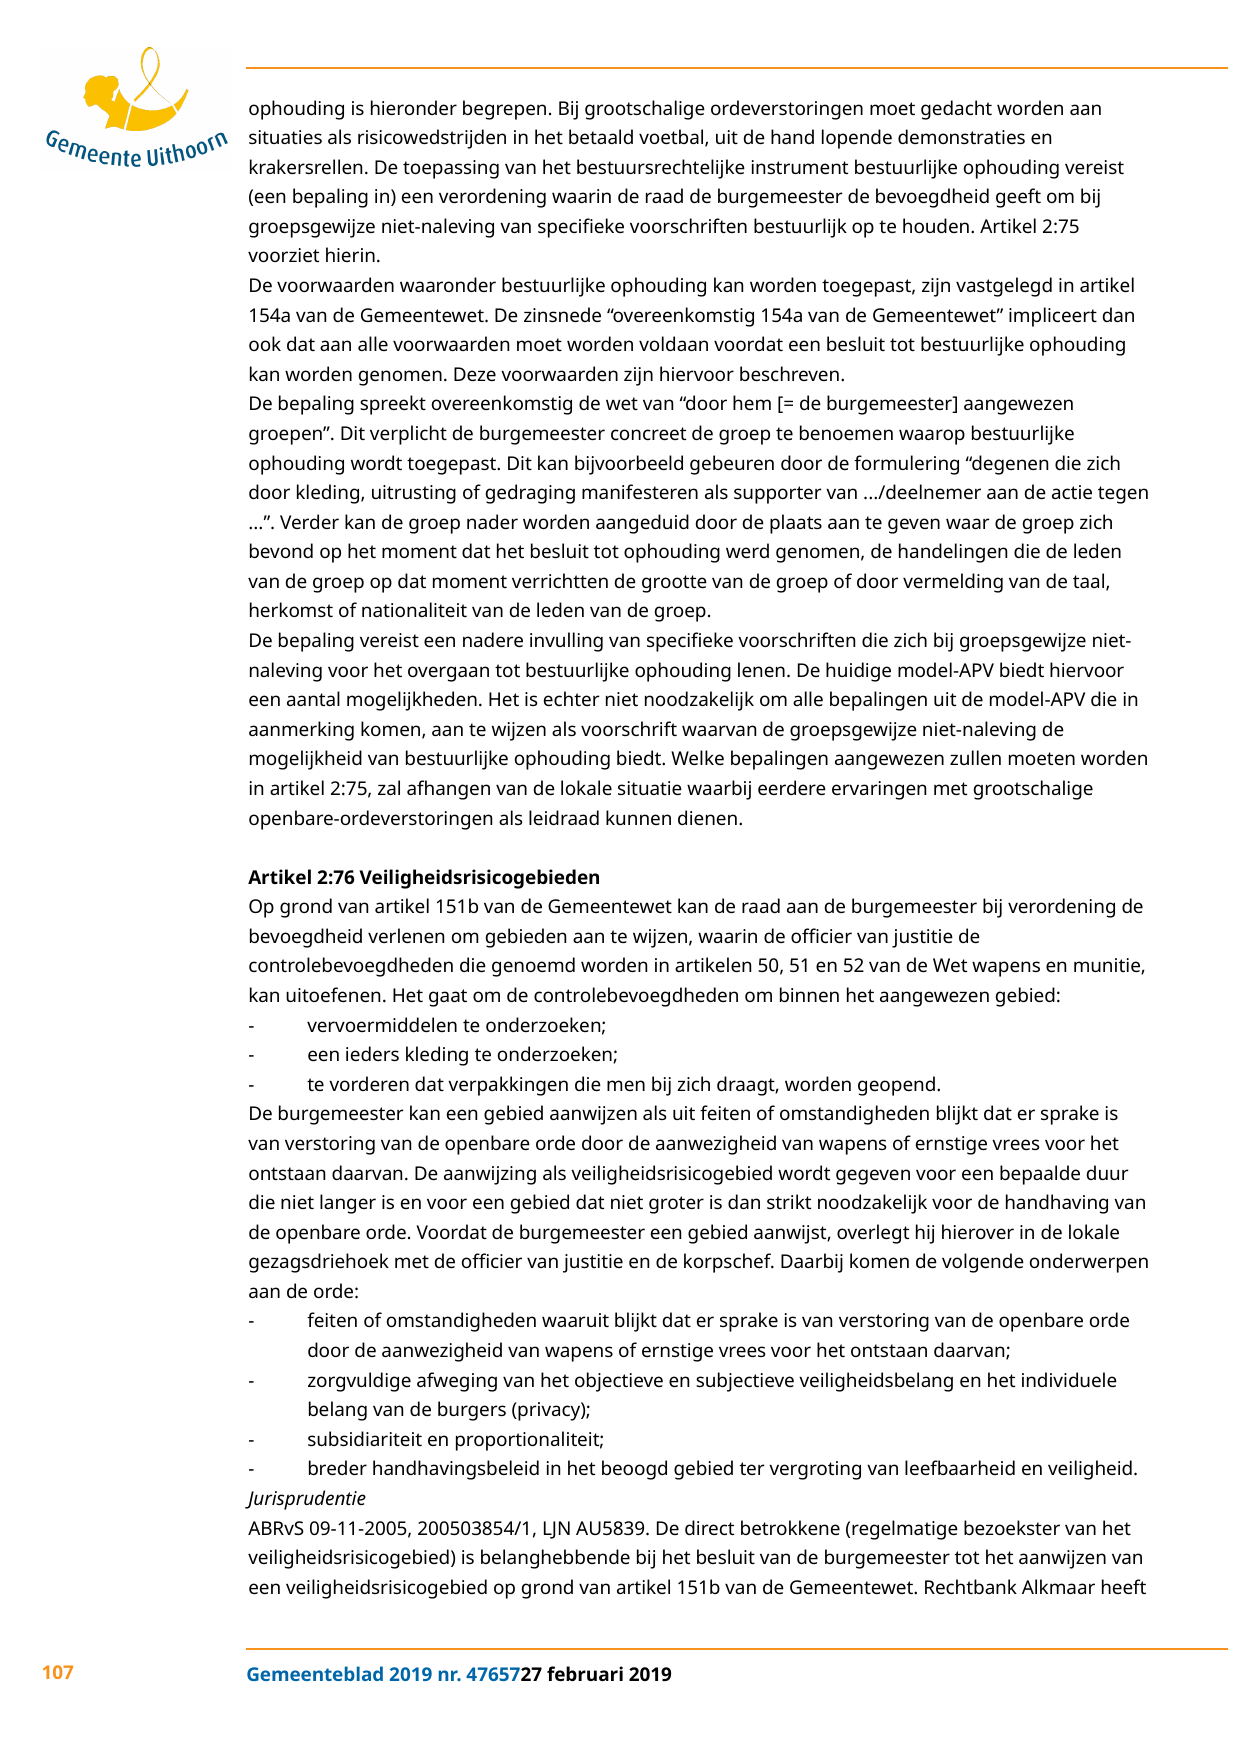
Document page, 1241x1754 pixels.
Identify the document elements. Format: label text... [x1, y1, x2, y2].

text Jurisprudentie [248, 1485, 1152, 1511]
list feiten of omstandigheden waaruit blijkt dat er sprake is van verstoring van de openbare orde door de aanwezigheid van wapens of ernstige vrees voor het ontstaan daarvan; [248, 1308, 1152, 1363]
list te vorderen dat verpakkingen die men bij zich draagt, worden geopend. [248, 1071, 1152, 1097]
list breder handhavingsbeleid in het beoogd gebied ter vergroting van leefbaarheid en veiligheid. [248, 1456, 1152, 1481]
list vervoermiddelen te onderzoeken; [248, 1012, 1152, 1038]
text De bepaling vereist een nadere invulling van specifieke voorschriften die zich bij groepsgewijze niet-naleving voor het overgaan tot bestuurlijke ophouding lenen. De huidige model-APV biedt hiervoor een aantal mogelijkheden. Het is echter niet noodzakelijk om alle bepalingen uit de model-APV die in aanmerking komen, aan te wijzen als voorschrift waarvan de groepsgewijze niet-naleving de mogelijkheid van bestuurlijke ophouding biedt. Welke bepalingen aangewezen zullen moeten worden in artikel 2:75, zal afhangen van de lokale situatie waarbij eerdere ervaringen met grootschalige openbare-ordeverstoringen als leidraad kunnen dienen. [248, 627, 1152, 831]
list een ieders kleding te onderzoeken; [248, 1041, 1152, 1067]
text De bepaling spreekt overeenkomstig de wet van “door hem [= de burgemeester] aangewezen groepen”. Dit verplicht de burgemeester concreet de groep te benoemen waarop bestuurlijke ophouding wordt toegepast. Dit kan bijvoorbeeld gebeuren door de formulering “degenen die zich door kleding, uitrusting of gedraging manifesteren als supporter van .../deelnemer aan de actie tegen ...”. Verder kan de groep nader worden aangeduid door de plaats aan te geven waar de groep zich bevond op het moment dat het besluit tot ophouding werd genomen, de handelingen die de leden van de groep op dat moment verrichtten de grootte van de groep of door vermelding van de taal, herkomst of nationaliteit van de leden van de groep. [248, 391, 1152, 623]
picture [41, 47, 231, 172]
list zorgvuldige afweging van het objectieve en subjectieve veiligheidsbelang en het individuele belang van de burgers (privacy); [248, 1367, 1152, 1422]
text ophouding is hieronder begrepen. Bij grootschalige ordeverstoringen moet gedacht worden aan situaties als risicowedstrijden in het betaald voetbal, uit de hand lopende demonstraties en krakersrellen. De toepassing van het bestuursrechtelijke instrument bestuurlijke ophouding vereist (een bepaling in) een verordening waarin de raad de burgemeester de bevoegdheid geeft om bij groepsgewijze niet-naleving van specifieke voorschriften bestuurlijk op te houden. Artikel 2:75 voorziet hierin. [248, 95, 1152, 268]
text De burgemeester kan een gebied aanwijzen als uit feiten of omstandigheden blijkt dat er sprake is van verstoring van de openbare orde door de aanwezigheid van wapens of ernstige vrees voor het ontstaan daarvan. De aanwijzing als veiligheidsrisicogebied wordt gegeven voor een bepaalde duur die niet langer is en voor een gebied dat niet groter is dan strikt noodzakelijk voor de handhaving van de openbare orde. Voordat de burgemeester een gebied aanwijst, overlegt hij hierover in de lokale gezagsdriehoek met de officier van justitie en de korpschef. Daarbij komen de volgende onderwerpen aan de orde: [248, 1101, 1152, 1304]
text Artikel 2:76 Veiligheidsrisicogebieden [248, 864, 1152, 890]
text Op grond van artikel 151b van de Gemeentewet kan de raad aan de burgemeester bij verordening de bevoegdheid verlenen om gebieden aan te wijzen, waarin de officier van justitie de controlebevoegdheden die genoemd worden in artikelen 50, 51 en 52 van de Wet wapens en munitie, kan uitoefenen. Het gaat om de controlebevoegdheden om binnen het aangewezen gebied: [248, 893, 1152, 1008]
text ABRvS 09-11-2005, 200503854/1, LJN AU5839. De direct betrokkene (regelmatige bezoekster van het veiligheidsrisicogebied) is belanghebbende bij het besluit van de burgemeester tot het aanwijzen van een veiligheidsrisicogebied op grond van artikel 151b van de Gemeentewet. Rechtbank Alkmaar heeft [248, 1515, 1152, 1600]
text De voorwaarden waaronder bestuurlijke ophouding kan worden toegepast, zijn vastgelegd in artikel 154a van de Gemeentewet. De zinsnede “overeenkomstig 154a van de Gemeentewet” impliceert dan ook dat aan alle voorwaarden moet worden voldaan voordat een besluit tot bestuurlijke ophouding kan worden genomen. Deze voorwaarden zijn hiervoor beschreven. [248, 272, 1152, 387]
list subsidiariteit en proportionaliteit; [248, 1426, 1152, 1452]
